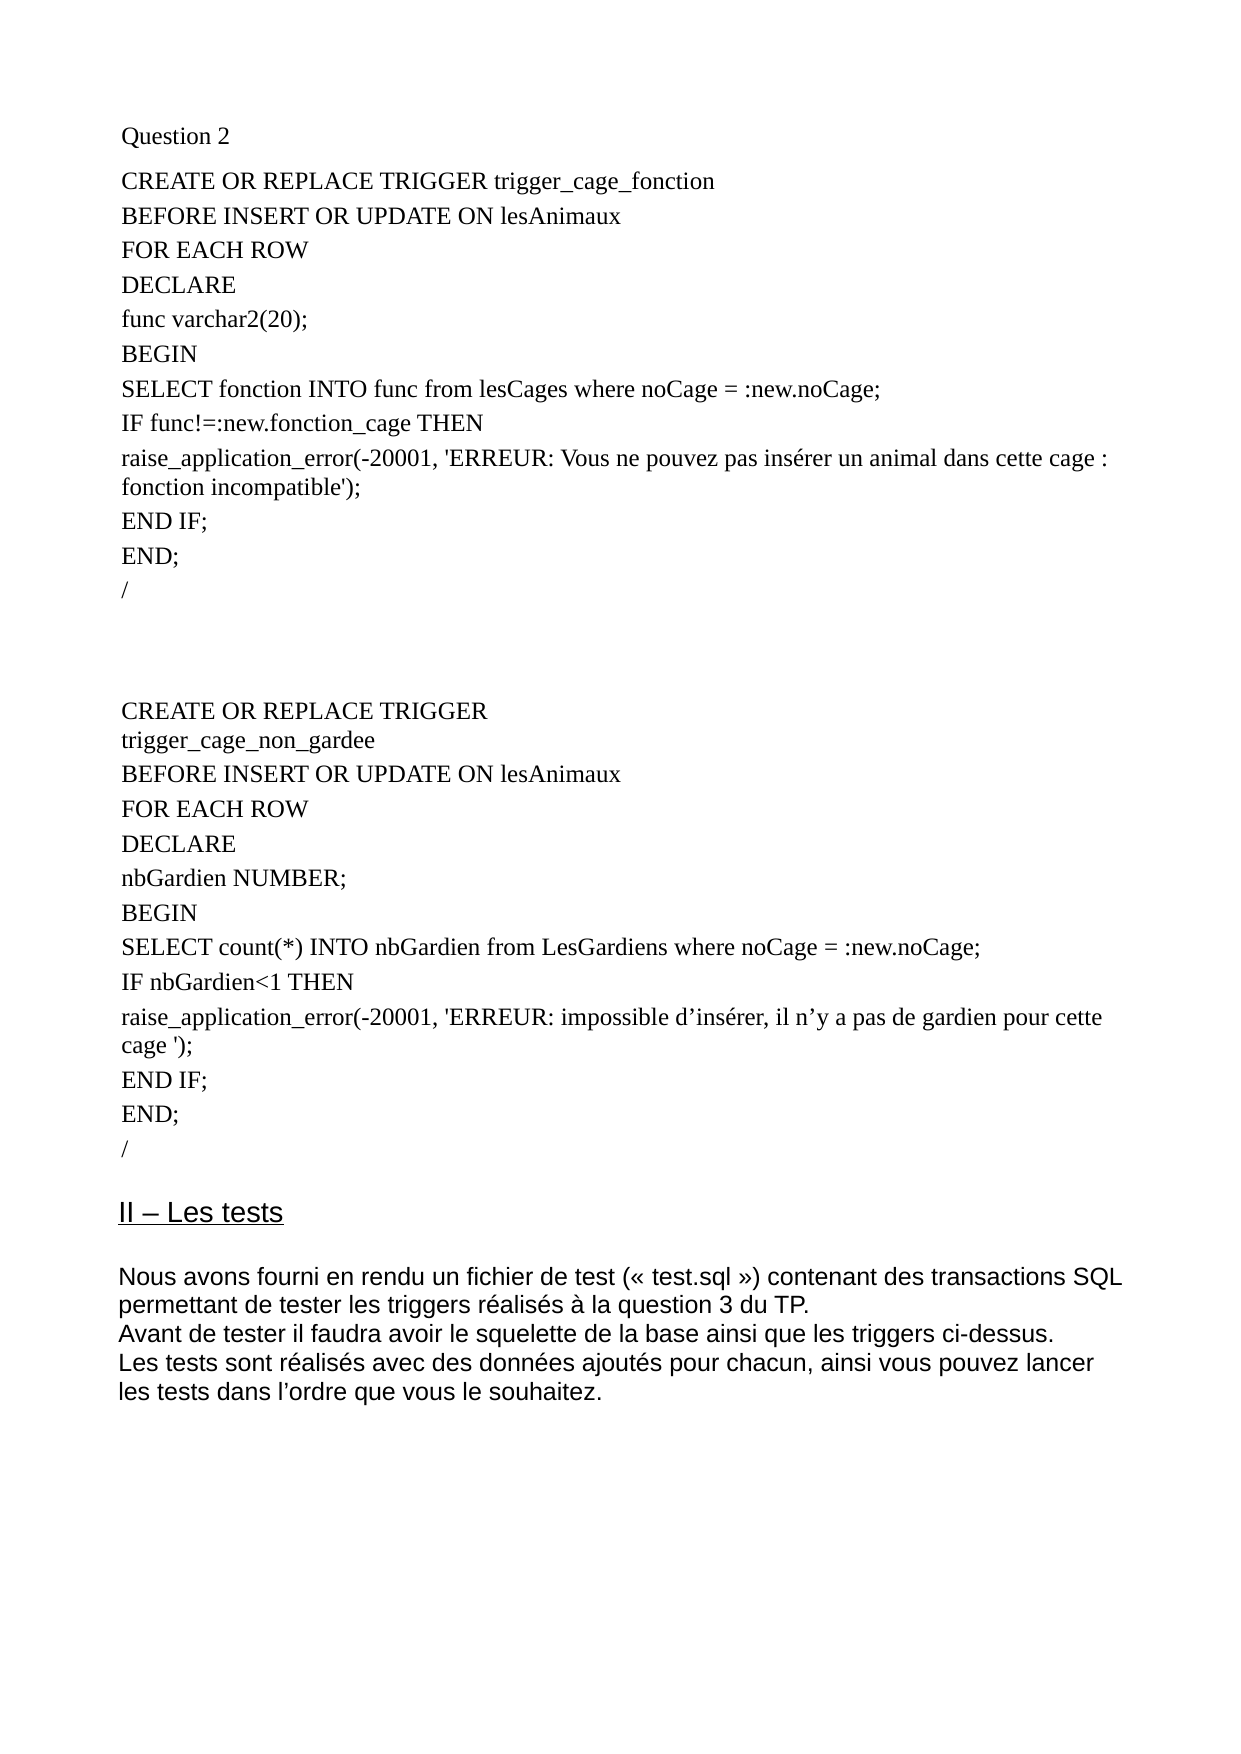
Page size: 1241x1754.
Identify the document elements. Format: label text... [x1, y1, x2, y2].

table_cell END; [118, 538, 1122, 572]
table_cell BEGIN [118, 336, 1122, 371]
table_cell END IF; [118, 1062, 1122, 1097]
table_cell BEGIN [118, 895, 1122, 929]
table_cell DECLARE [118, 267, 1122, 302]
table_cell END IF; [118, 503, 1122, 538]
table_header / [118, 1131, 142, 1166]
table_cell DECLARE [118, 826, 1122, 860]
table_cell FOR EACH ROW [118, 233, 1122, 267]
table_header Question 2 [118, 118, 251, 153]
table_cell IF func!=:new.fonction_cage THEN [118, 405, 1122, 440]
table_cell SELECT fonction INTO func from lesCages where noCage = :new.noCage; [118, 371, 1122, 405]
table_cell raise_application_error(-20001, 'ERREUR: Vous ne pouvez pas insérer un animal dans cette cage : fonction incompatible'); [118, 440, 1122, 503]
text II – Les tests [118, 1194, 1122, 1228]
table_cell raise_application_error(-20001, 'ERREUR: impossible d’insérer, il n’y a pas de gardien pour cette cage '); [118, 999, 1122, 1062]
table_header [118, 153, 1122, 163]
table_cell IF nbGardien<1 THEN [118, 964, 1122, 999]
table_cell nbGardien NUMBER; [118, 860, 1122, 895]
table_cell END; [118, 1097, 1122, 1131]
table_header / [118, 573, 142, 607]
table_header CREATE OR REPLACE TRIGGER trigger_cage_non_gardee [118, 693, 715, 757]
table_cell func varchar2(20); [118, 302, 1122, 336]
table_cell CREATE OR REPLACE TRIGGER trigger_cage_fonction [118, 163, 1122, 198]
table_cell BEFORE INSERT OR UPDATE ON lesAnimaux [118, 198, 1122, 232]
text Avant de tester il faudra avoir le squelette de la base ainsi que les triggers ci-dessus. [118, 1319, 1122, 1348]
table_header BEFORE INSERT OR UPDATE ON lesAnimaux [118, 757, 1122, 791]
table_cell SELECT count(*) INTO nbGardien from LesGardiens where noCage = :new.noCage; [118, 930, 1122, 964]
text Nous avons fourni en rendu un fichier de test (« test.sql ») contenant des transactions SQL permettant de tester les triggers réalisés à la question 3 du TP. [118, 1262, 1122, 1319]
table_cell FOR EACH ROW [118, 791, 1122, 826]
text Les tests sont réalisés avec des données ajoutés pour chacun, ainsi vous pouvez lancer les tests dans l’ordre que vous le souhaitez. [118, 1348, 1122, 1405]
